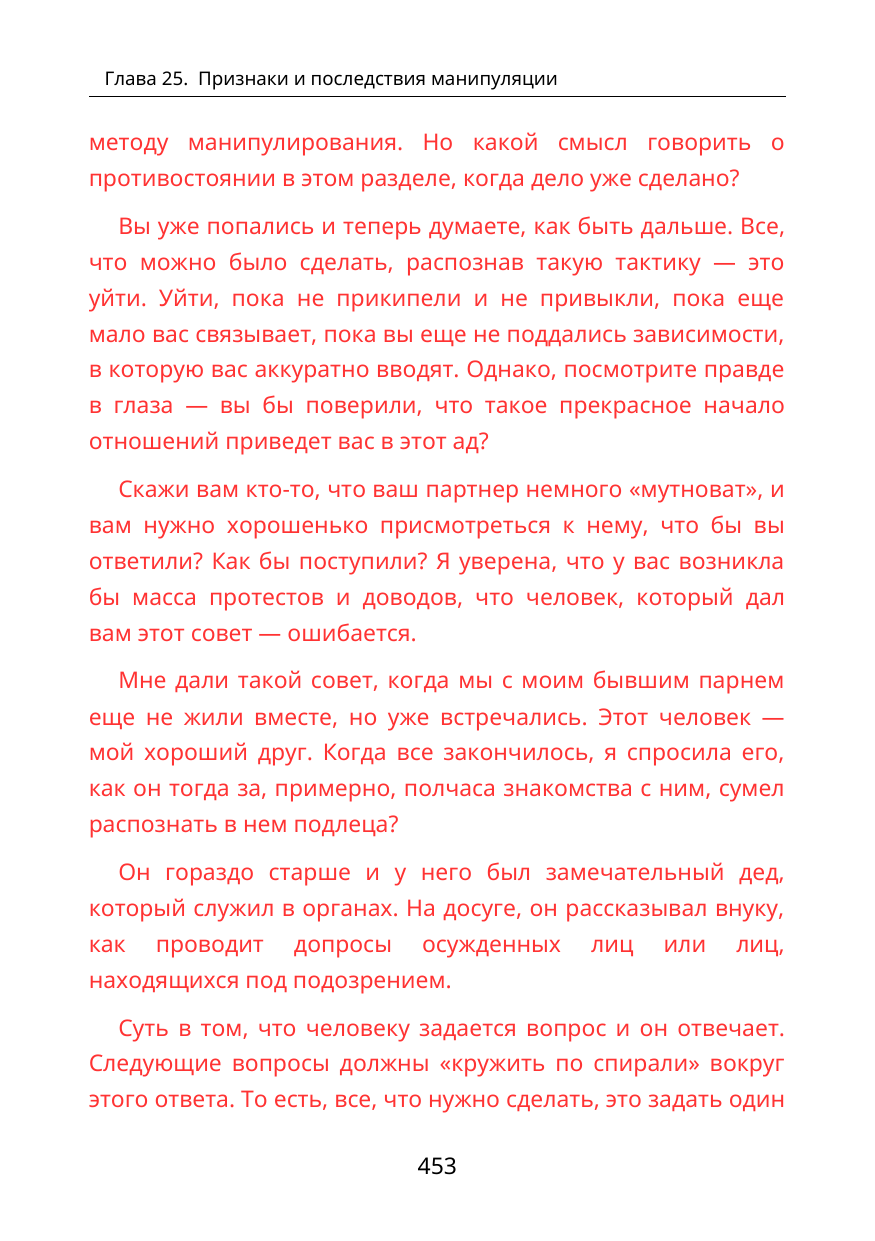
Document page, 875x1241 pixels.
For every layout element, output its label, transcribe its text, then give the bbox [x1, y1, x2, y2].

text методу манипулирования. Но какой смысл говорить о противостоянии в этом разделе, когда дело уже сделано? [88, 126, 786, 193]
text Суть в том, что человеку задается вопрос и он отвечает. Следующие вопросы должны «кружить по спирали» вокруг этого ответа. То есть, все, что нужно сделать, это задать один [88, 1011, 786, 1114]
text Он гораздо старше и у него был замечательный дед, который служил в органах. На досуге, он рассказывал внуку, как проводит допросы осужденных лиц или лиц, находящихся под подозрением. [88, 856, 786, 995]
text Вы уже попались и теперь думаете, как быть дальше. Все, что можно было сделать, распознав такую тактику — это уйти. Уйти, пока не прикипели и не привыкли, пока еще мало вас связывает, пока вы еще не поддались зависимости, в которую вас аккуратно вводят. Однако, посмотрите правде в глаза — вы бы поверили, что такое прекрасное начало отношений приведет вас в этот ад? [88, 210, 786, 457]
text Скажи вам кто-то, что ваш партнер немного «мутноват», и вам нужно хорошенько присмотреться к нему, что бы вы ответили? Как бы поступили? Я уверена, что у вас возникла бы масса протестов и доводов, что человек, который дал вам этот совет — ошибается. [88, 473, 786, 648]
text Мне дали такой совет, когда мы с моим бывшим парнем еще не жили вместе, но уже встречались. Этот человек — мой хороший друг. Когда все закончилось, я спросила его, как он тогда за, примерно, полчаса знакомства с ним, сумел распознать в нем подлеца? [88, 664, 786, 839]
